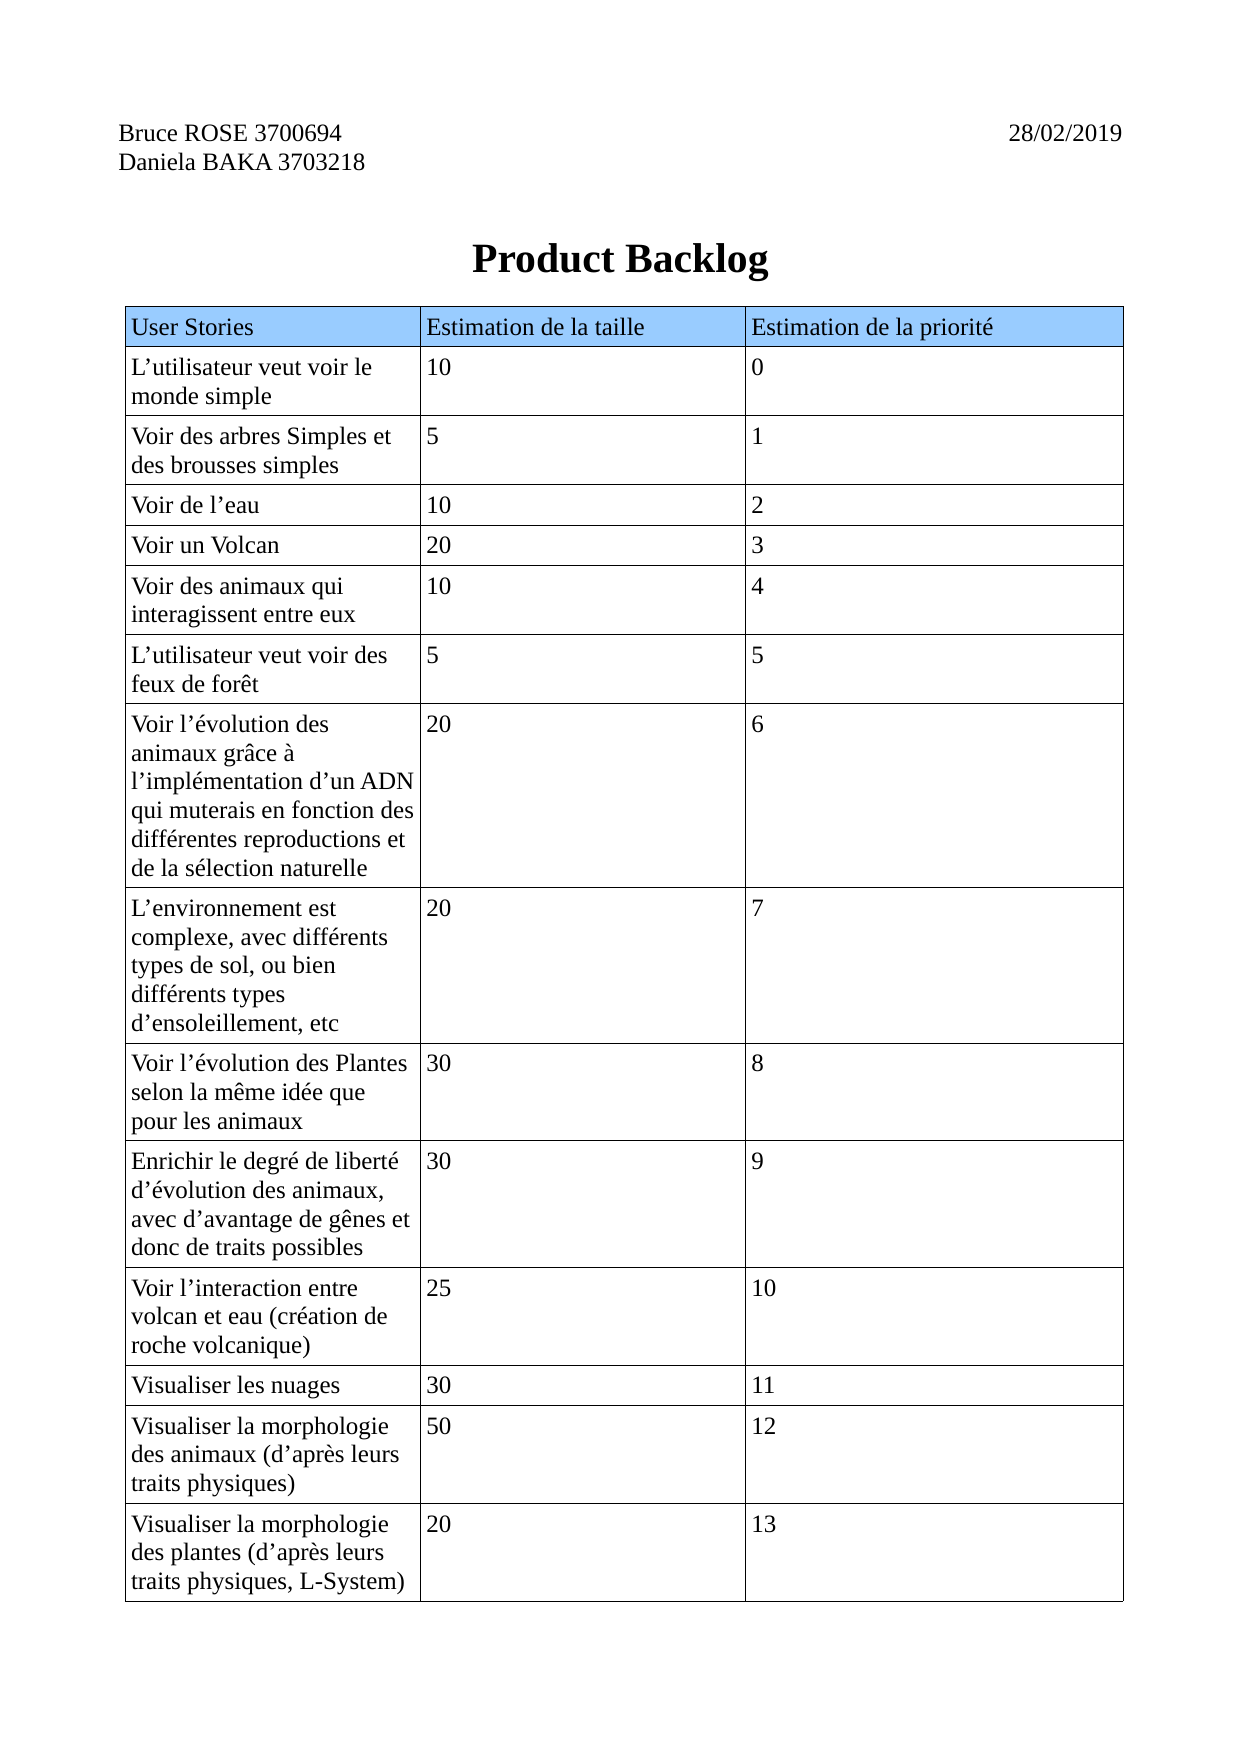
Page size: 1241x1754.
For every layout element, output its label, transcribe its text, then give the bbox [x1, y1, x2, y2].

table_cell Voir de l’eau [126, 485, 420, 525]
table_cell Voir l’évolution des animaux grâce à l’implémentation d’un ADN qui muterais en fonction des différentes reproductions et de la sélection naturelle [126, 704, 420, 887]
table_cell 10 [421, 485, 745, 525]
table_cell 1 [746, 416, 1123, 484]
table_cell 20 [421, 704, 745, 887]
table_cell 7 [746, 888, 1123, 1042]
table_cell Enrichir le degré de liberté d’évolution des animaux, avec d’avantage de gênes et donc de traits possibles [126, 1141, 420, 1267]
table_cell Voir l’évolution des Plantes selon la même idée que pour les animaux [126, 1044, 420, 1140]
table_cell Visualiser la morphologie des animaux (d’après leurs traits physiques) [126, 1406, 420, 1503]
table_cell 10 [746, 1268, 1123, 1365]
table_cell 8 [746, 1044, 1123, 1140]
table_cell 25 [421, 1268, 745, 1365]
table_cell 20 [421, 1504, 745, 1601]
table_cell Voir l’interaction entre volcan et eau (création de roche volcanique) [126, 1268, 420, 1365]
table_cell 20 [421, 526, 745, 565]
table_cell 30 [421, 1141, 745, 1267]
table_cell L’utilisateur veut voir des feux de forêt [126, 635, 420, 703]
table_cell 50 [421, 1406, 745, 1503]
table_cell Visualiser les nuages [126, 1366, 420, 1405]
table_cell L’utilisateur veut voir le monde simple [126, 347, 420, 415]
table_cell Visualiser la morphologie des plantes (d’après leurs traits physiques, L-System) [126, 1504, 420, 1601]
table_cell 12 [746, 1406, 1123, 1503]
table_cell L’environnement est complexe, avec différents types de sol, ou bien différents types d’ensoleillement, etc [126, 888, 420, 1042]
table_cell 11 [746, 1366, 1123, 1405]
table_cell 0 [746, 347, 1123, 415]
table_cell Voir des animaux qui interagissent entre eux [126, 566, 420, 634]
table_header Estimation de la taille [421, 307, 745, 346]
table_cell 9 [746, 1141, 1123, 1267]
table_cell Voir des arbres Simples et des brousses simples [126, 416, 420, 484]
table_cell 5 [421, 416, 745, 484]
table_cell Voir un Volcan [126, 526, 420, 565]
table_cell 10 [421, 566, 745, 634]
table_cell 13 [746, 1504, 1123, 1601]
table_cell 30 [421, 1044, 745, 1140]
table_cell 5 [746, 635, 1123, 703]
table_cell 30 [421, 1366, 745, 1405]
table_header User Stories [126, 307, 420, 346]
table_cell 6 [746, 704, 1123, 887]
table_header Estimation de la priorité [746, 307, 1123, 346]
text Product Backlog [118, 234, 1122, 282]
table_cell 5 [421, 635, 745, 703]
table_cell 3 [746, 526, 1123, 565]
table_cell 4 [746, 566, 1123, 634]
table_cell 2 [746, 485, 1123, 525]
table_cell 10 [421, 347, 745, 415]
table_cell 20 [421, 888, 745, 1042]
